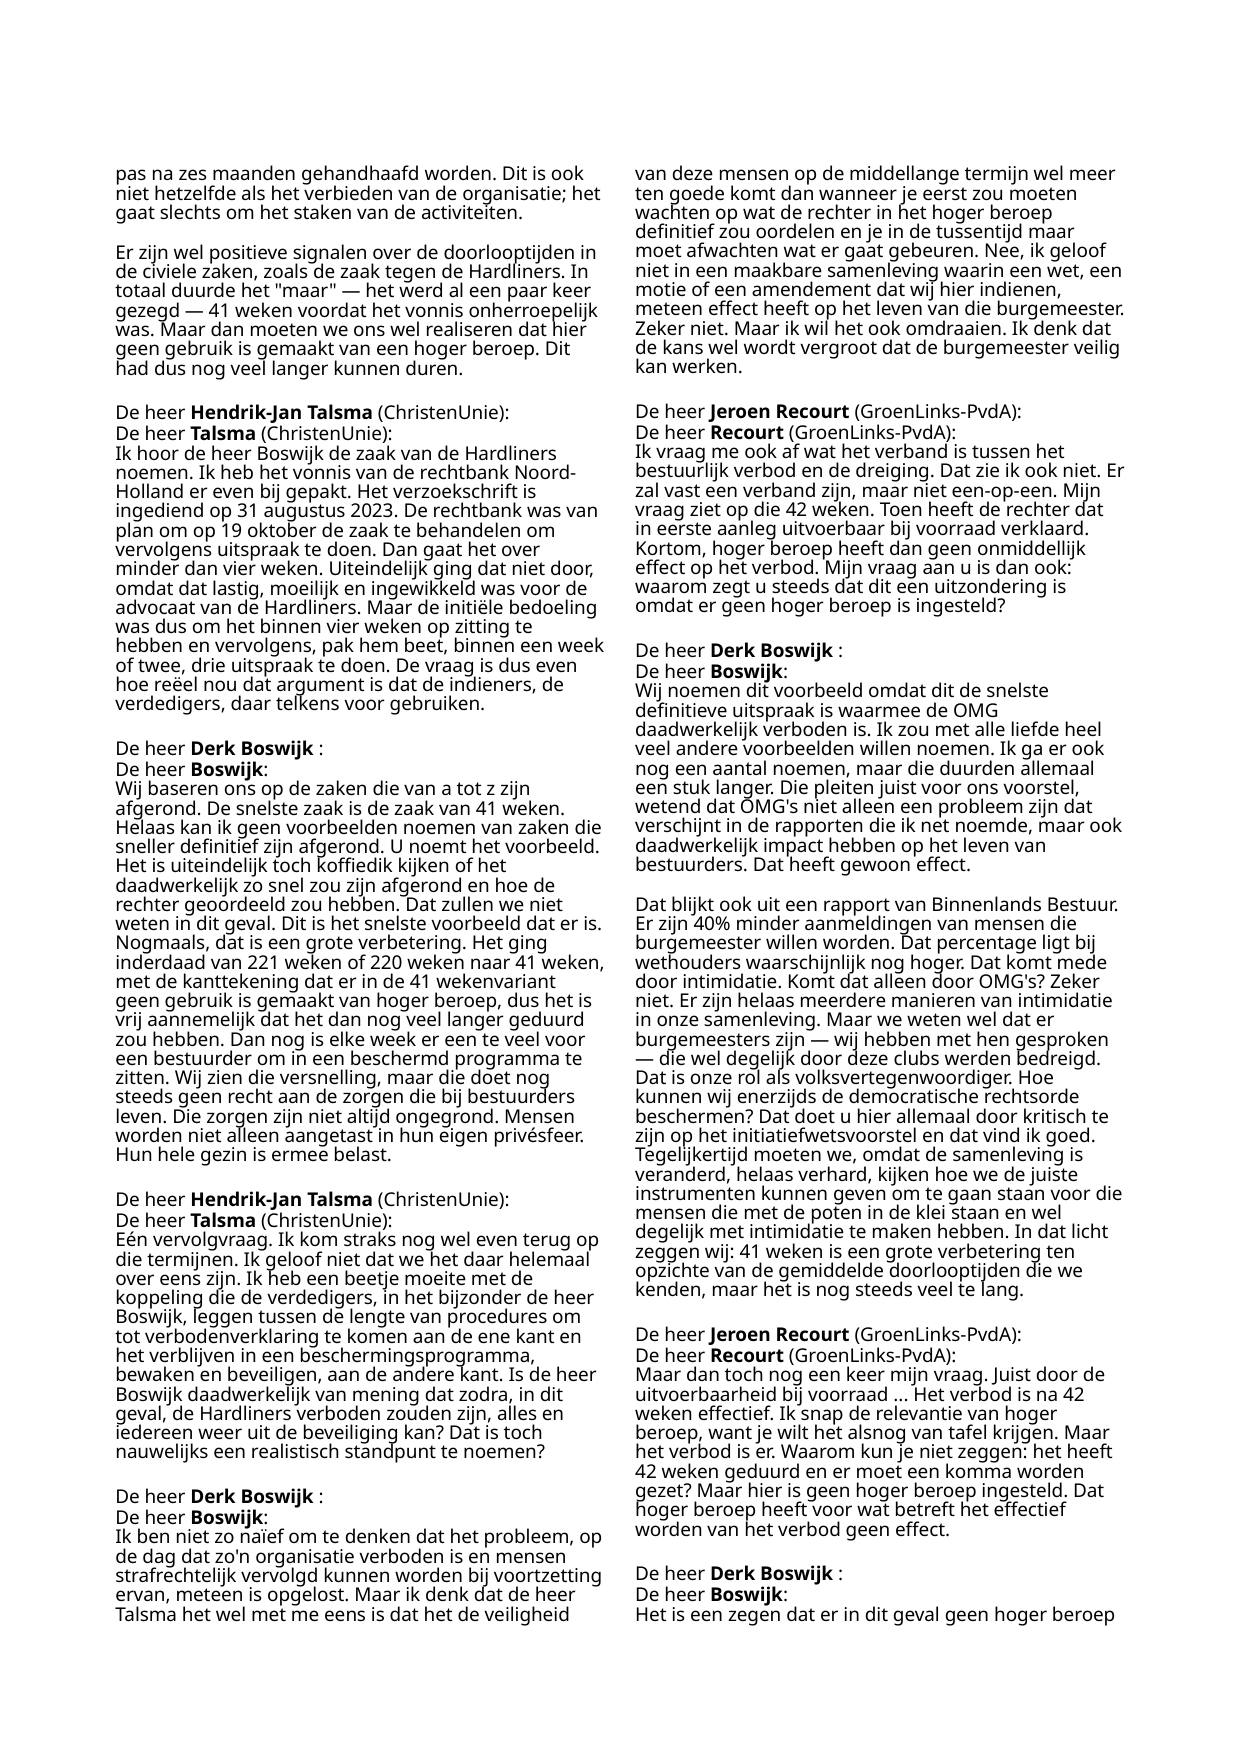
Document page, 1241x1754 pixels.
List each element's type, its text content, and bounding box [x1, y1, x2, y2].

text De heer Boswijk: [635, 663, 1125, 682]
text De heer Derk Boswijk : [635, 637, 1125, 663]
text De heer Boswijk: [115, 1509, 605, 1528]
text De heer Recourt (GroenLinks-PvdA): [635, 1347, 1125, 1366]
text De heer Talsma (ChristenUnie): [115, 1212, 605, 1231]
text De heer Boswijk: [635, 1586, 1125, 1606]
text Het is een zegen dat er in dit geval geen hoger beroep [635, 1606, 1125, 1625]
text Er zijn wel positieve signalen over de doorlooptijden in de civiele zaken, zoals de zaak tegen de Hardliners. In totaal duurde het "maar" — het werd al een paar keer gezegd — 41 weken voordat het vonnis onherroepelijk was. Maar dan moeten we ons wel realiseren dat hier geen gebruik is gemaakt van een hoger beroep. Dit had dus nog veel langer kunnen duren. [115, 244, 605, 379]
text Wij baseren ons op de zaken die van a tot z zijn afgerond. De snelste zaak is de zaak van 41 weken. Helaas kan ik geen voorbeelden noemen van zaken die sneller definitief zijn afgerond. U noemt het voorbeeld. Het is uiteindelijk toch koffiedik kijken of het daadwerkelijk zo snel zou zijn afgerond en hoe de rechter geoordeeld zou hebben. Dat zullen we niet weten in dit geval. Dit is het snelste voorbeeld dat er is. Nogmaals, dat is een grote verbetering. Het ging inderdaad van 221 weken of 220 weken naar 41 weken, met de kanttekening dat er in de 41 wekenvariant geen gebruik is gemaakt van hoger beroep, dus het is vrij aannemelijk dat het dan nog veel langer geduurd zou hebben. Dan nog is elke week er een te veel voor een bestuurder om in een beschermd programma te zitten. Wij zien die versnelling, maar die doet nog steeds geen recht aan de zorgen die bij bestuurders leven. Die zorgen zijn niet altijd ongegrond. Mensen worden niet alleen aangetast in hun eigen privésfeer. Hun hele gezin is ermee belast. [115, 780, 605, 1166]
text Ik ben niet zo naïef om te denken dat het probleem, op de dag dat zo'n organisatie verboden is en mensen strafrechtelijk vervolgd kunnen worden bij voortzetting ervan, meteen is opgelost. Maar ik denk dat de heer Talsma het wel met me eens is dat het de veiligheid [115, 1528, 605, 1625]
text Dat blijkt ook uit een rapport van Binnenlands Bestuur. Er zijn 40% minder aanmeldingen van mensen die burgemeester willen worden. Dat percentage ligt bij wethouders waarschijnlijk nog hoger. Dat komt mede door intimidatie. Komt dat alleen door OMG's? Zeker niet. Er zijn helaas meerdere manieren van intimidatie in onze samenleving. Maar we weten wel dat er burgemeesters zijn — wij hebben met hen gesproken — die wel degelijk door deze clubs werden bedreigd. Dat is onze rol als volksvertegenwoordiger. Hoe kunnen wij enerzijds de democratische rechtsorde beschermen? Dat doet u hier allemaal door kritisch te zijn op het initiatiefwetsvoorstel en dat vind ik goed. Tegelijkertijd moeten we, omdat de samenleving is veranderd, helaas verhard, kijken hoe we de juiste instrumenten kunnen geven om te gaan staan voor die mensen die met de poten in de klei staan en wel degelijk met intimidatie te maken hebben. In dat licht zeggen wij: 41 weken is een grote verbetering ten opzichte van de gemiddelde doorlooptijden die we kenden, maar het is nog steeds veel te lang. [635, 896, 1125, 1301]
text Ik hoor de heer Boswijk de zaak van de Hardliners noemen. Ik heb het vonnis van de rechtbank Noord-Holland er even bij gepakt. Het verzoekschrift is ingediend op 31 augustus 2023. De rechtbank was van plan om op 19 oktober de zaak te behandelen om vervolgens uitspraak te doen. Dan gaat het over minder dan vier weken. Uiteindelijk ging dat niet door, omdat dat lastig, moeilijk en ingewikkeld was voor de advocaat van de Hardliners. Maar de initiële bedoeling was dus om het binnen vier weken op zitting te hebben en vervolgens, pak hem beet, binnen een week of twee, drie uitspraak te doen. De vraag is dus even hoe reëel nou dat argument is dat de indieners, de verdedigers, daar telkens voor gebruiken. [115, 444, 605, 714]
text De heer Jeroen Recourt (GroenLinks-PvdA): [635, 398, 1125, 424]
text pas na zes maanden gehandhaafd worden. Dit is ook niet hetzelfde als het verbieden van de organisatie; het gaat slechts om het staken van de activiteiten. [115, 165, 605, 223]
text van deze mensen op de middellange termijn wel meer ten goede komt dan wanneer je eerst zou moeten wachten op wat de rechter in het hoger beroep definitief zou oordelen en je in de tussentijd maar moet afwachten wat er gaat gebeuren. Nee, ik geloof niet in een maakbare samenleving waarin een wet, een motie of een amendement dat wij hier indienen, meteen effect heeft op het leven van die burgemeester. Zeker niet. Maar ik wil het ook omdraaien. Ik denk dat de kans wel wordt vergroot dat de burgemeester veilig kan werken. [635, 165, 1125, 377]
text Ik vraag me ook af wat het verband is tussen het bestuurlijk verbod en de dreiging. Dat zie ik ook niet. Er zal vast een verband zijn, maar niet een-op-een. Mijn vraag ziet op die 42 weken. Toen heeft de rechter dat in eerste aanleg uitvoerbaar bij voorraad verklaard. Kortom, hoger beroep heeft dan geen onmiddellijk effect op het verbod. Mijn vraag aan u is dan ook: waarom zegt u steeds dat dit een uitzondering is omdat er geen hoger beroep is ingesteld? [635, 443, 1125, 617]
text De heer Recourt (GroenLinks-PvdA): [635, 424, 1125, 443]
text De heer Talsma (ChristenUnie): [115, 425, 605, 444]
text De heer Derk Boswijk : [115, 1483, 605, 1509]
text De heer Hendrik-Jan Talsma (ChristenUnie): [115, 1186, 605, 1212]
text Maar dan toch nog een keer mijn vraag. Juist door de uitvoerbaarheid bij voorraad ... Het verbod is na 42 weken effectief. Ik snap de relevantie van hoger beroep, want je wilt het alsnog van tafel krijgen. Maar het verbod is er. Waarom kun je niet zeggen: het heeft 42 weken geduurd en er moet een komma worden gezet? Maar hier is geen hoger beroep ingesteld. Dat hoger beroep heeft voor wat betreft het effectief worden van het verbod geen effect. [635, 1366, 1125, 1540]
text De heer Jeroen Recourt (GroenLinks-PvdA): [635, 1321, 1125, 1347]
text Eén vervolgvraag. Ik kom straks nog wel even terug op die termijnen. Ik geloof niet dat we het daar helemaal over eens zijn. Ik heb een beetje moeite met de koppeling die de verdedigers, in het bijzonder de heer Boswijk, leggen tussen de lengte van procedures om tot verbodenverklaring te komen aan de ene kant en het verblijven in een beschermingsprogramma, bewaken en beveiligen, aan de andere kant. Is de heer Boswijk daadwerkelijk van mening dat zodra, in dit geval, de Hardliners verboden zouden zijn, alles en iedereen weer uit de beveiliging kan? Dat is toch nauwelijks een realistisch standpunt te noemen? [115, 1231, 605, 1463]
text Wij noemen dit voorbeeld omdat dit de snelste definitieve uitspraak is waarmee de OMG daadwerkelijk verboden is. Ik zou met alle liefde heel veel andere voorbeelden willen noemen. Ik ga er ook nog een aantal noemen, maar die duurden allemaal een stuk langer. Die pleiten juist voor ons voorstel, wetend dat OMG's niet alleen een probleem zijn dat verschijnt in de rapporten die ik net noemde, maar ook daadwerkelijk impact hebben op het leven van bestuurders. Dat heeft gewoon effect. [635, 682, 1125, 875]
text De heer Derk Boswijk : [115, 735, 605, 761]
text De heer Hendrik-Jan Talsma (ChristenUnie): [115, 399, 605, 425]
text De heer Derk Boswijk : [635, 1561, 1125, 1586]
text De heer Boswijk: [115, 761, 605, 780]
